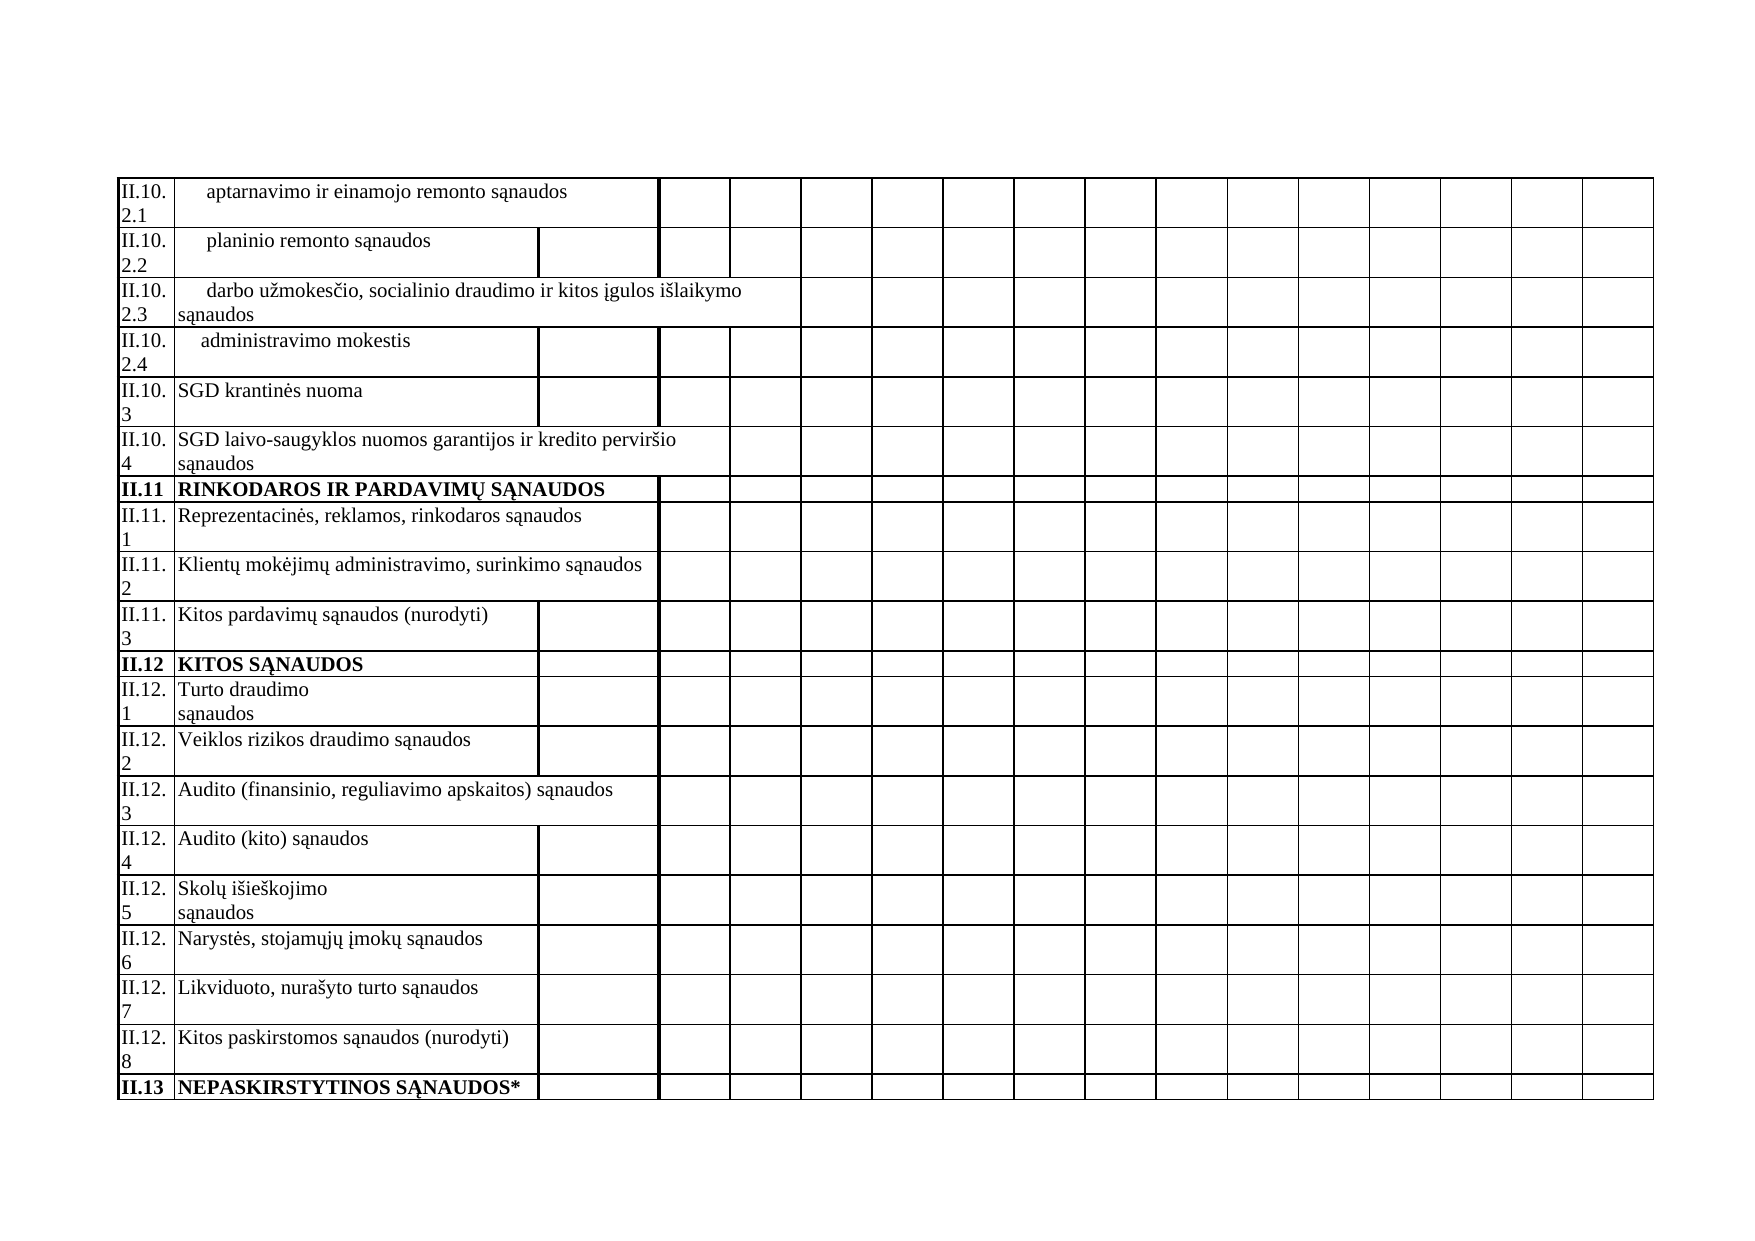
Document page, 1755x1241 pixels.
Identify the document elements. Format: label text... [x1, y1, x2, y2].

table_cell [1086, 278, 1155, 326]
table_cell [944, 826, 1013, 874]
table_cell [1086, 602, 1155, 650]
table_cell [1228, 328, 1298, 376]
table_cell [731, 926, 800, 974]
table_cell [802, 477, 871, 501]
table_cell [1512, 777, 1582, 825]
table_cell [1228, 652, 1298, 676]
table_cell [1370, 552, 1440, 600]
table_cell [873, 926, 942, 974]
table_cell [1015, 477, 1084, 501]
table_cell [1441, 876, 1511, 924]
table_cell [1441, 552, 1511, 600]
table_cell [731, 477, 800, 501]
table_cell [1015, 552, 1084, 600]
table_cell [1228, 677, 1298, 725]
table_cell [1228, 228, 1298, 277]
table_cell [1228, 427, 1298, 475]
table_cell [1228, 926, 1298, 974]
table_cell [1299, 652, 1369, 676]
table_cell [388, 677, 537, 725]
table_cell [388, 652, 537, 676]
table_cell [731, 427, 800, 475]
table_cell [802, 826, 871, 874]
table_cell [944, 503, 1013, 551]
table_cell [1299, 1025, 1369, 1073]
table_cell [873, 503, 942, 551]
table_cell [802, 975, 871, 1023]
table_cell [1441, 503, 1511, 551]
table_cell [802, 876, 871, 924]
table_cell [1015, 926, 1084, 974]
table_cell [661, 826, 729, 874]
table_cell [1583, 652, 1653, 676]
table_cell [1228, 975, 1298, 1023]
table_cell [661, 777, 729, 825]
table_cell [1086, 1025, 1155, 1073]
table_cell [1583, 926, 1653, 974]
table_cell [944, 602, 1013, 650]
table_cell [1512, 378, 1582, 426]
table_cell [540, 1075, 657, 1099]
table_cell [540, 727, 657, 775]
table_cell [1157, 278, 1227, 326]
table_cell [1299, 975, 1369, 1023]
table_cell [1157, 602, 1227, 650]
table_cell [873, 652, 942, 676]
table_cell II.10.2.4 [120, 328, 174, 376]
table_cell [1583, 477, 1653, 501]
table_cell II.12.1 [120, 677, 174, 725]
table_cell [540, 602, 657, 650]
table_cell [802, 1025, 871, 1073]
table_cell Klientų mokėjimų administravimo, surinkimo sąnaudos [175, 552, 657, 600]
table_cell Reprezentacinės, reklamos, rinkodaros sąnaudos [175, 503, 657, 551]
table_cell [1583, 503, 1653, 551]
table_cell [1157, 677, 1227, 725]
table_cell [1583, 427, 1653, 475]
table_cell SGD laivo-saugyklos nuomos garantijos ir kredito perviršio sąnaudos [175, 427, 729, 475]
table_cell [661, 378, 729, 426]
table_cell Likviduoto, nurašyto turto sąnaudos [175, 975, 537, 1023]
table_cell [873, 677, 942, 725]
table_cell [1512, 975, 1582, 1023]
table_cell [731, 777, 800, 825]
table_cell [1441, 602, 1511, 650]
table_cell [1512, 477, 1582, 501]
table_cell [1157, 652, 1227, 676]
table_cell [1299, 427, 1369, 475]
table_cell planinio remonto sąnaudos [175, 228, 537, 277]
table_cell [1299, 179, 1369, 227]
table_cell [1157, 552, 1227, 600]
table_cell [1086, 652, 1155, 676]
table_cell [1299, 926, 1369, 974]
table_cell SGD krantinės nuoma [175, 378, 388, 426]
table_cell [1086, 228, 1155, 277]
table_cell [540, 926, 657, 974]
table_cell [873, 826, 942, 874]
table_cell [1441, 179, 1511, 227]
table_cell [1583, 876, 1653, 924]
table_cell [1441, 378, 1511, 426]
table_cell [1370, 652, 1440, 676]
table_cell [661, 477, 729, 501]
table_cell [944, 975, 1013, 1023]
table_cell [873, 777, 942, 825]
table_cell [1370, 677, 1440, 725]
table_cell Kitos pardavimų sąnaudos (nurodyti) [175, 602, 537, 650]
table_cell [1228, 826, 1298, 874]
table_cell II.12.4 [120, 826, 174, 874]
table_cell [731, 1075, 800, 1099]
table_cell [1015, 503, 1084, 551]
table_cell [1370, 179, 1440, 227]
table_cell II.12.2 [120, 727, 174, 775]
table_cell [388, 378, 537, 426]
table_cell II.11 [120, 477, 174, 501]
table_cell [1086, 727, 1155, 775]
table_cell [1157, 1025, 1227, 1073]
table_cell [1370, 503, 1440, 551]
table_cell darbo užmokesčio, socialinio draudimo ir kitos įgulos išlaikymo sąnaudos [175, 278, 800, 326]
table_cell [873, 1025, 942, 1073]
table_cell KITOS SĄNAUDOS [175, 652, 388, 676]
table_cell [1370, 926, 1440, 974]
table_cell [1015, 777, 1084, 825]
table_cell [731, 552, 800, 600]
table_cell [1512, 228, 1582, 277]
table_cell aptarnavimo ir einamojo remonto sąnaudos [175, 179, 657, 227]
table_cell [873, 378, 942, 426]
table_cell [1583, 727, 1653, 775]
table_cell [944, 552, 1013, 600]
table_cell [1370, 602, 1440, 650]
table_cell [1228, 477, 1298, 501]
table_cell [1015, 677, 1084, 725]
table_cell [1299, 602, 1369, 650]
table_cell [661, 652, 729, 676]
table_cell [1512, 926, 1582, 974]
table_cell [661, 602, 729, 650]
table_cell [1441, 228, 1511, 277]
table_cell [1228, 552, 1298, 600]
table_cell II.10.2.3 [120, 278, 174, 326]
table_cell Skolų išieškojimo sąnaudos [175, 876, 388, 924]
table_cell [873, 1075, 942, 1099]
table_cell [1228, 876, 1298, 924]
table_cell [1370, 1025, 1440, 1073]
table_cell [944, 427, 1013, 475]
table_cell [661, 228, 729, 277]
table_cell [731, 652, 800, 676]
table_cell [1157, 777, 1227, 825]
table_cell [1583, 179, 1653, 227]
table_cell [802, 278, 871, 326]
table_cell [1228, 278, 1298, 326]
table_cell [944, 378, 1013, 426]
table_cell II.12.5 [120, 876, 174, 924]
table_cell [873, 477, 942, 501]
table_cell [1299, 677, 1369, 725]
table_cell [1086, 378, 1155, 426]
table_cell [1441, 826, 1511, 874]
table_cell [1370, 328, 1440, 376]
table_cell Veiklos rizikos draudimo sąnaudos [175, 727, 537, 775]
table_cell [1157, 975, 1227, 1023]
table_cell [802, 777, 871, 825]
table_cell [1015, 228, 1084, 277]
table_cell II.12.7 [120, 975, 174, 1023]
table_cell Audito (finansinio, reguliavimo apskaitos) sąnaudos [175, 777, 657, 825]
table_cell [1583, 826, 1653, 874]
table_cell [944, 876, 1013, 924]
table_cell [944, 179, 1013, 227]
table_cell [802, 427, 871, 475]
table_cell II.11.3 [120, 602, 174, 650]
table_cell [1299, 503, 1369, 551]
table_cell [661, 552, 729, 600]
table_cell [1370, 228, 1440, 277]
table_cell Turto draudimo sąnaudos [175, 677, 388, 725]
table_cell [1441, 926, 1511, 974]
table_cell [873, 179, 942, 227]
table_cell [1370, 477, 1440, 501]
table_cell [873, 727, 942, 775]
table_cell [802, 602, 871, 650]
table_cell [1157, 179, 1227, 227]
table_cell [731, 826, 800, 874]
table_cell [1583, 378, 1653, 426]
table_cell [1512, 727, 1582, 775]
table_cell [1015, 179, 1084, 227]
table_cell [1157, 503, 1227, 551]
table_cell II.12.6 [120, 926, 174, 974]
table_cell [1015, 1025, 1084, 1073]
table_cell [1015, 328, 1084, 376]
table_cell [802, 552, 871, 600]
table_cell Narystės, stojamųjų įmokų sąnaudos [175, 926, 537, 974]
table_cell [661, 677, 729, 725]
table_cell [1015, 602, 1084, 650]
table_cell [873, 228, 942, 277]
table_cell [1228, 777, 1298, 825]
table_cell [1299, 826, 1369, 874]
table_cell [1441, 477, 1511, 501]
table_cell [1583, 602, 1653, 650]
table_cell [802, 1075, 871, 1099]
table_cell [1370, 378, 1440, 426]
table_cell [944, 727, 1013, 775]
table_cell II.10.4 [120, 427, 174, 475]
table_cell [540, 876, 657, 924]
table_cell [1015, 652, 1084, 676]
table_cell II.10.3 [120, 378, 174, 426]
table_cell [1086, 677, 1155, 725]
table_cell [1086, 826, 1155, 874]
table_cell [540, 1025, 657, 1073]
table_cell [1441, 677, 1511, 725]
table_cell [1370, 777, 1440, 825]
table_cell [1441, 777, 1511, 825]
table_cell [1512, 677, 1582, 725]
table_cell [1512, 552, 1582, 600]
table_cell [540, 228, 657, 277]
table_cell [1299, 477, 1369, 501]
table_cell [1086, 427, 1155, 475]
table_cell [944, 926, 1013, 974]
table_cell [873, 278, 942, 326]
table_cell [944, 652, 1013, 676]
table_cell [873, 876, 942, 924]
table_cell [944, 278, 1013, 326]
table_cell [873, 552, 942, 600]
table_cell [1086, 975, 1155, 1023]
table_cell [1086, 179, 1155, 227]
table_cell [1370, 876, 1440, 924]
table_cell [1512, 503, 1582, 551]
table_cell [388, 876, 537, 924]
table_cell [540, 975, 657, 1023]
table_cell [731, 179, 800, 227]
table_cell [1157, 826, 1227, 874]
table_cell RINKODAROS IR PARDAVIMŲ SĄNAUDOS [175, 477, 657, 501]
table_cell II.10.2.2 [120, 228, 174, 277]
table_cell [802, 926, 871, 974]
table_cell [1583, 1075, 1653, 1099]
table_cell [1299, 328, 1369, 376]
table_cell [661, 503, 729, 551]
table_cell [1015, 826, 1084, 874]
table_cell II.10.2.1 [120, 179, 174, 227]
table_cell [1157, 1075, 1227, 1099]
table_cell [802, 228, 871, 277]
table_cell [1583, 228, 1653, 277]
table_cell [1015, 1075, 1084, 1099]
table_cell [1157, 477, 1227, 501]
table_cell [731, 378, 800, 426]
table_cell [731, 677, 800, 725]
table_cell [1370, 727, 1440, 775]
table_cell [802, 179, 871, 227]
table_cell [1512, 652, 1582, 676]
table_cell [731, 975, 800, 1023]
table_cell [1299, 552, 1369, 600]
table_cell [1157, 378, 1227, 426]
table_cell [1512, 179, 1582, 227]
table_cell [661, 975, 729, 1023]
table_cell [944, 777, 1013, 825]
table_cell [873, 975, 942, 1023]
table_cell [802, 727, 871, 775]
table_cell [1370, 975, 1440, 1023]
table_cell [1583, 1025, 1653, 1073]
table_cell [1015, 378, 1084, 426]
table_cell [1441, 1025, 1511, 1073]
table_cell [1512, 602, 1582, 650]
table_cell [1086, 926, 1155, 974]
table_cell [944, 228, 1013, 277]
table_cell [1441, 427, 1511, 475]
table_cell [1299, 228, 1369, 277]
table_cell [540, 328, 657, 376]
table_cell [802, 652, 871, 676]
table_cell [540, 378, 657, 426]
table_cell [1086, 552, 1155, 600]
table_cell [1512, 876, 1582, 924]
table_cell [802, 677, 871, 725]
table_cell [661, 1075, 729, 1099]
table_cell [1228, 1075, 1298, 1099]
table_cell [1299, 1075, 1369, 1099]
table_cell [802, 378, 871, 426]
table_cell [873, 328, 942, 376]
table_cell [1512, 278, 1582, 326]
table_cell II.12 [120, 652, 174, 676]
table_cell [540, 652, 657, 676]
table_cell [802, 328, 871, 376]
table_cell [944, 328, 1013, 376]
table_cell [1015, 427, 1084, 475]
table_cell [1299, 727, 1369, 775]
table_cell [944, 1075, 1013, 1099]
table_cell [1015, 727, 1084, 775]
table_cell [1015, 975, 1084, 1023]
table_cell [1157, 228, 1227, 277]
table_cell [1228, 378, 1298, 426]
table_cell [1086, 503, 1155, 551]
table_cell II.11.1 [120, 503, 174, 551]
table_cell [1228, 1025, 1298, 1073]
table_cell [1228, 179, 1298, 227]
table_cell NEPASKIRSTYTINOS SĄNAUDOS* [175, 1075, 537, 1099]
table_cell [731, 602, 800, 650]
table_cell [1583, 777, 1653, 825]
table_cell [1512, 1025, 1582, 1073]
table_cell [1583, 552, 1653, 600]
table_cell [661, 328, 729, 376]
table_cell [1370, 278, 1440, 326]
table_cell [1299, 777, 1369, 825]
table_cell [661, 876, 729, 924]
table_cell administravimo mokestis [175, 328, 537, 376]
table_cell [540, 677, 657, 725]
table_cell [731, 228, 800, 277]
table_cell [388, 826, 537, 874]
table_cell II.13 [120, 1075, 174, 1099]
table_cell [1583, 975, 1653, 1023]
table_cell [731, 876, 800, 924]
table_cell [1086, 328, 1155, 376]
table_cell [1583, 677, 1653, 725]
table_cell [1228, 503, 1298, 551]
table_cell [802, 503, 871, 551]
table_cell [731, 727, 800, 775]
table_cell [1086, 1075, 1155, 1099]
table_cell [873, 602, 942, 650]
table_cell [1441, 975, 1511, 1023]
table_cell Kitos paskirstomos sąnaudos (nurodyti) [175, 1025, 537, 1073]
table_cell [944, 1025, 1013, 1073]
table_cell Audito (kito) sąnaudos [175, 826, 388, 874]
table_cell [1370, 826, 1440, 874]
table_cell [1228, 727, 1298, 775]
table_cell [1512, 427, 1582, 475]
table_cell [1512, 328, 1582, 376]
table_cell [1583, 278, 1653, 326]
table_cell [944, 477, 1013, 501]
table_cell [1157, 876, 1227, 924]
table_cell [1299, 876, 1369, 924]
table_cell [1441, 278, 1511, 326]
table_cell [1157, 328, 1227, 376]
table_cell [1370, 427, 1440, 475]
table_cell [1441, 652, 1511, 676]
table_cell [1441, 328, 1511, 376]
table_cell II.12.3 [120, 777, 174, 825]
table_cell [731, 328, 800, 376]
table_cell [1015, 876, 1084, 924]
table_cell [661, 179, 729, 227]
table_cell [1370, 1075, 1440, 1099]
table_cell II.12.8 [120, 1025, 174, 1073]
table_cell [1512, 826, 1582, 874]
table_cell [1299, 278, 1369, 326]
table_cell [944, 677, 1013, 725]
table_cell [661, 1025, 729, 1073]
table_cell [731, 1025, 800, 1073]
table_cell [1228, 602, 1298, 650]
table_cell [1441, 727, 1511, 775]
table_cell [1086, 777, 1155, 825]
table_cell [1157, 427, 1227, 475]
table_cell [661, 727, 729, 775]
table_cell [1441, 1075, 1511, 1099]
table_cell [731, 503, 800, 551]
table_cell [1299, 378, 1369, 426]
table_cell [1086, 477, 1155, 501]
table_cell [1015, 278, 1084, 326]
table_cell [661, 926, 729, 974]
table_cell [1583, 328, 1653, 376]
table_cell [1157, 926, 1227, 974]
table_cell [1086, 876, 1155, 924]
table_cell [1157, 727, 1227, 775]
table_cell II.11.2 [120, 552, 174, 600]
table_cell [1512, 1075, 1582, 1099]
table_cell [540, 826, 657, 874]
table_cell [873, 427, 942, 475]
